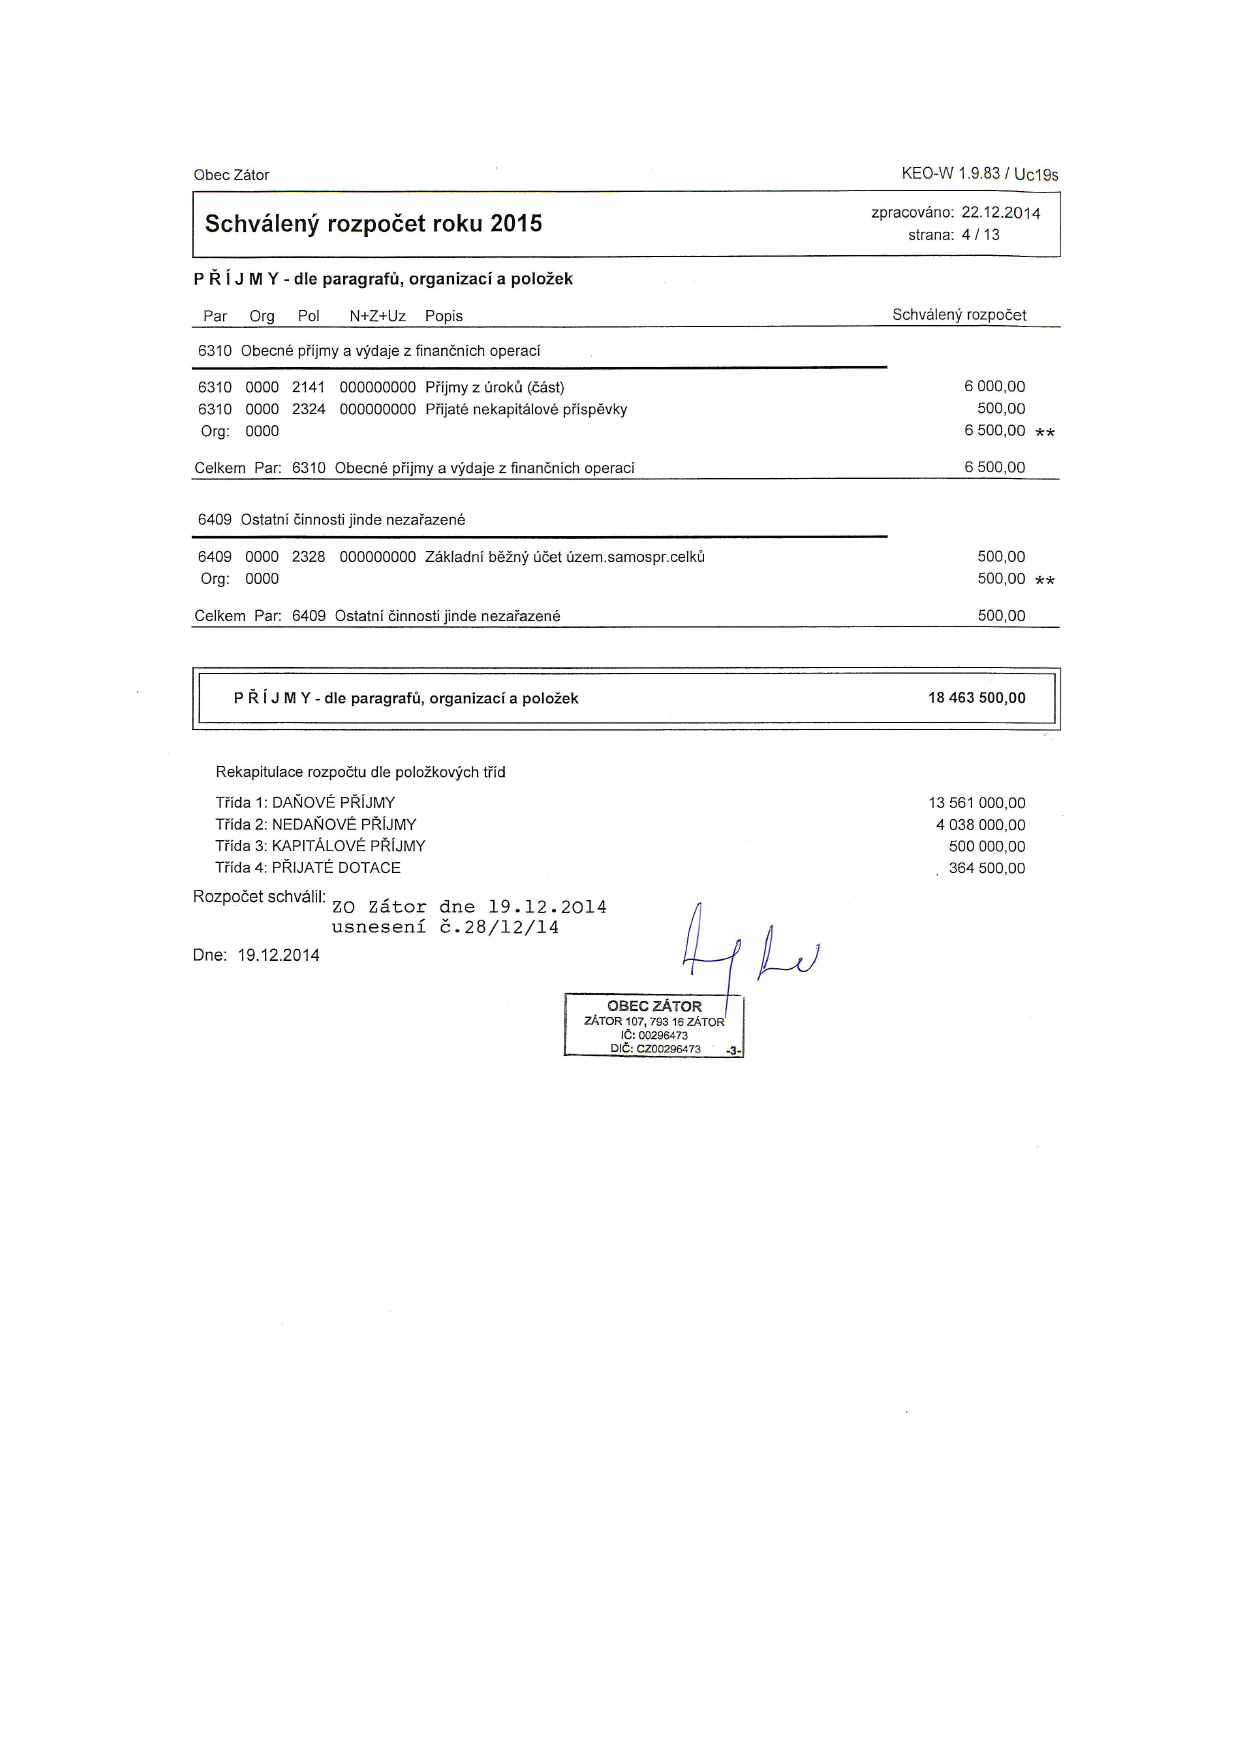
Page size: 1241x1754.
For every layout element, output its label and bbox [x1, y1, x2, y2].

picture [118, 118, 1123, 1538]
